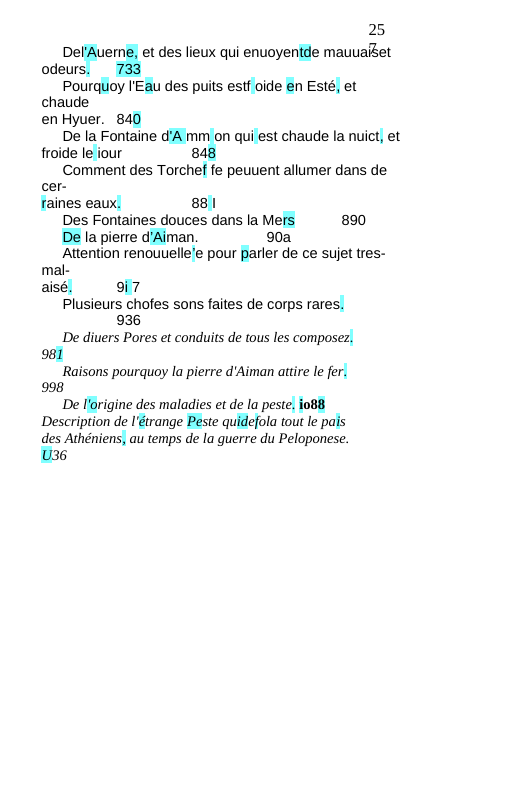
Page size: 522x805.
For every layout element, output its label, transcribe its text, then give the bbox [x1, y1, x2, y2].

text Del'Auerne, et des lieux qui enuoyentde mauuaiset odeurs. 733 [41, 44, 400, 77]
text Comment des Torchef fe peuuent allumer dans de cer- raines eaux. 88 I [41, 161, 400, 211]
text Des Fontaines douces dans la Mers 890 [41, 211, 400, 228]
text De diuers Pores et conduits de tous les composez. 981 [41, 329, 400, 362]
text Attention renouuelle’e pour parler de ce sujet tres-mal- aisé. 9i 7 [41, 245, 400, 295]
text De l'origine des maladies et de la peste. io88 Description de l'étrange Peste quidefola tout le pais des Athéniens, au temps de la guerre du Peloponese. U36 [41, 396, 400, 463]
text De la Fontaine d'A mm on qui est chaude la nuict, et froide le iour 848 [41, 128, 400, 161]
text Pourquoy l'Eau des puits estf oide en Esté, et chaude en Hyuer. 840 [41, 77, 400, 128]
text De la pierre d’Aiman. 90a [41, 228, 400, 245]
text Raisons pourquoy la pierre d'Aiman attire le fer. 998 [41, 362, 400, 396]
text Plusieurs chofes sons faites de corps rares. 936 [41, 295, 400, 329]
